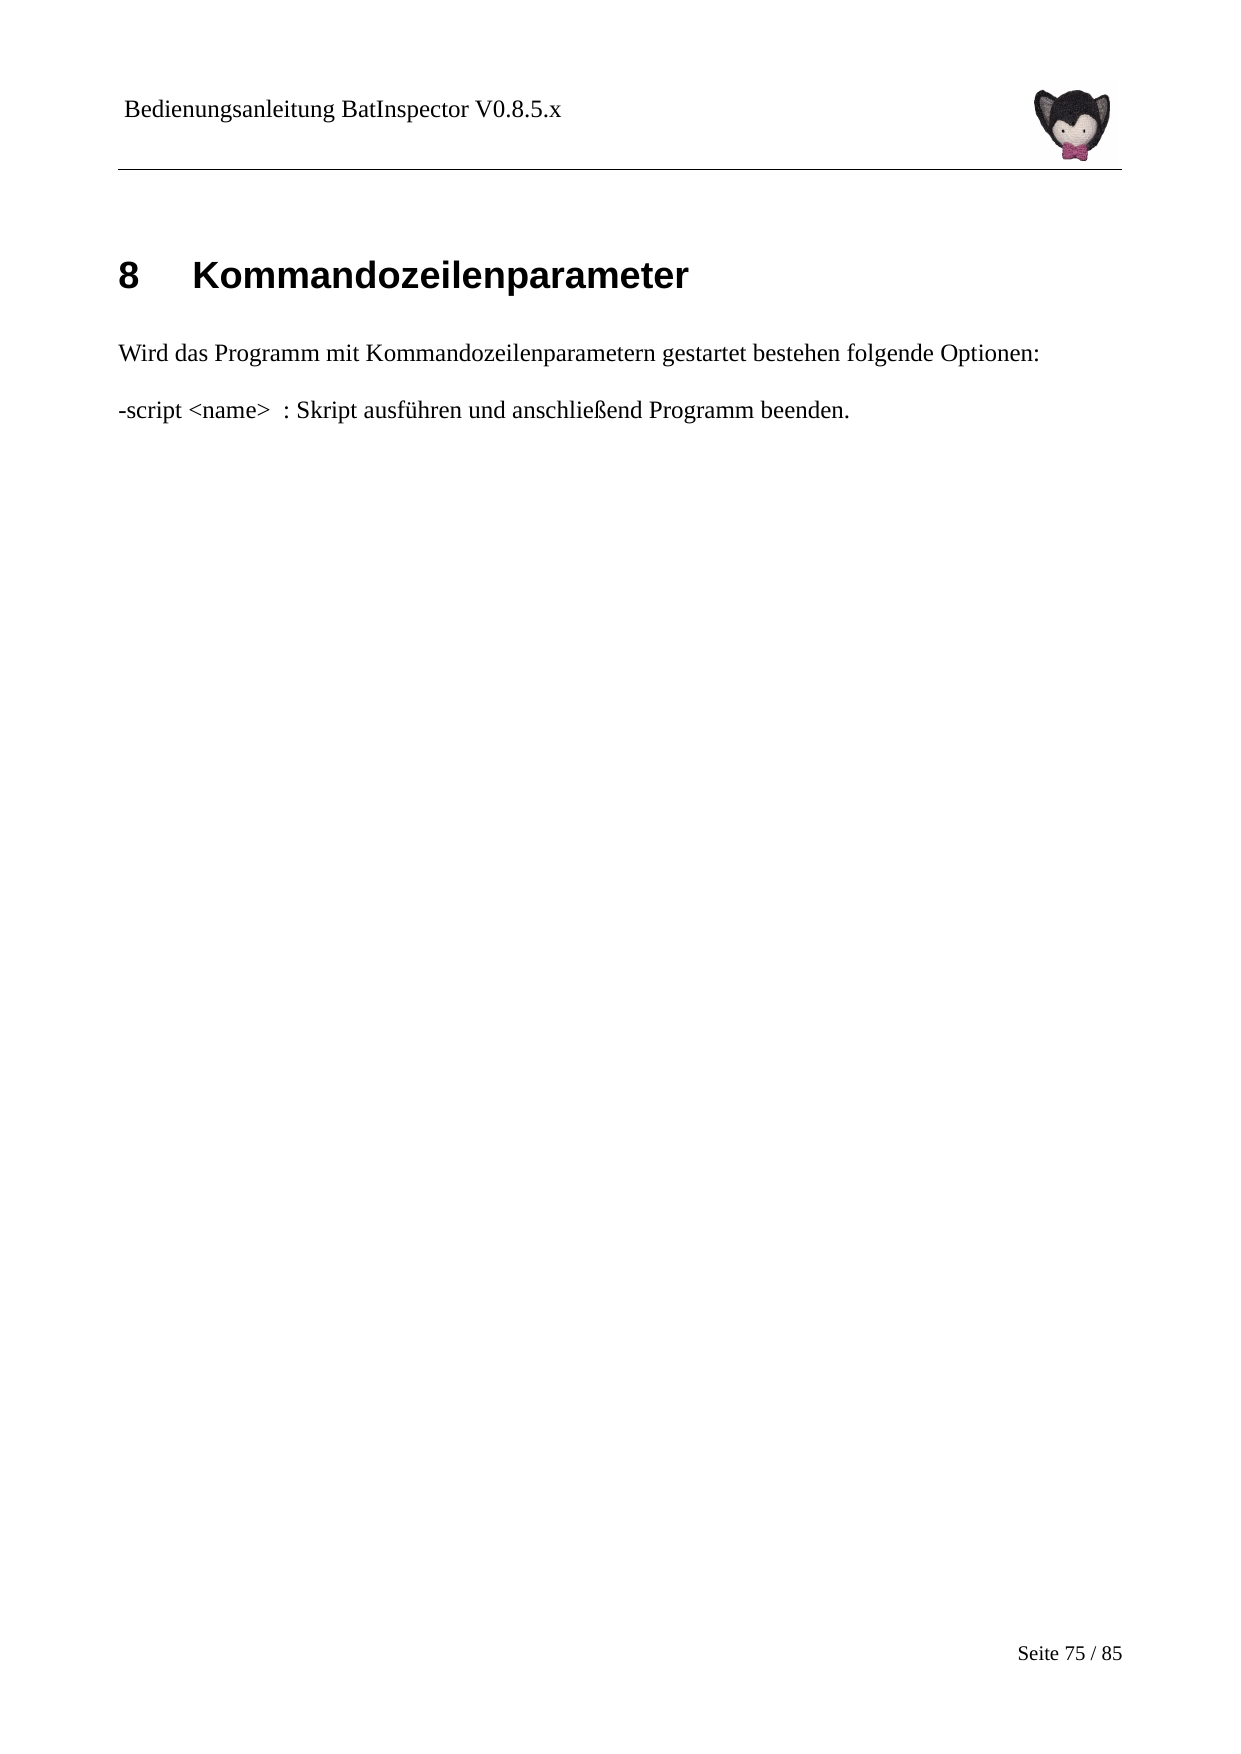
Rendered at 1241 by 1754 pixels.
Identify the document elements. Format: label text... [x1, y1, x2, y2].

text -script <name> : Skript ausführen und anschließend Programm beenden. [118, 396, 1122, 424]
subtitle Kommandozeilenparameter [118, 253, 1122, 297]
picture [1030, 80, 1119, 169]
text Wird das Programm mit Kommandozeilenparametern gestartet bestehen folgende Optionen: [118, 338, 1122, 367]
